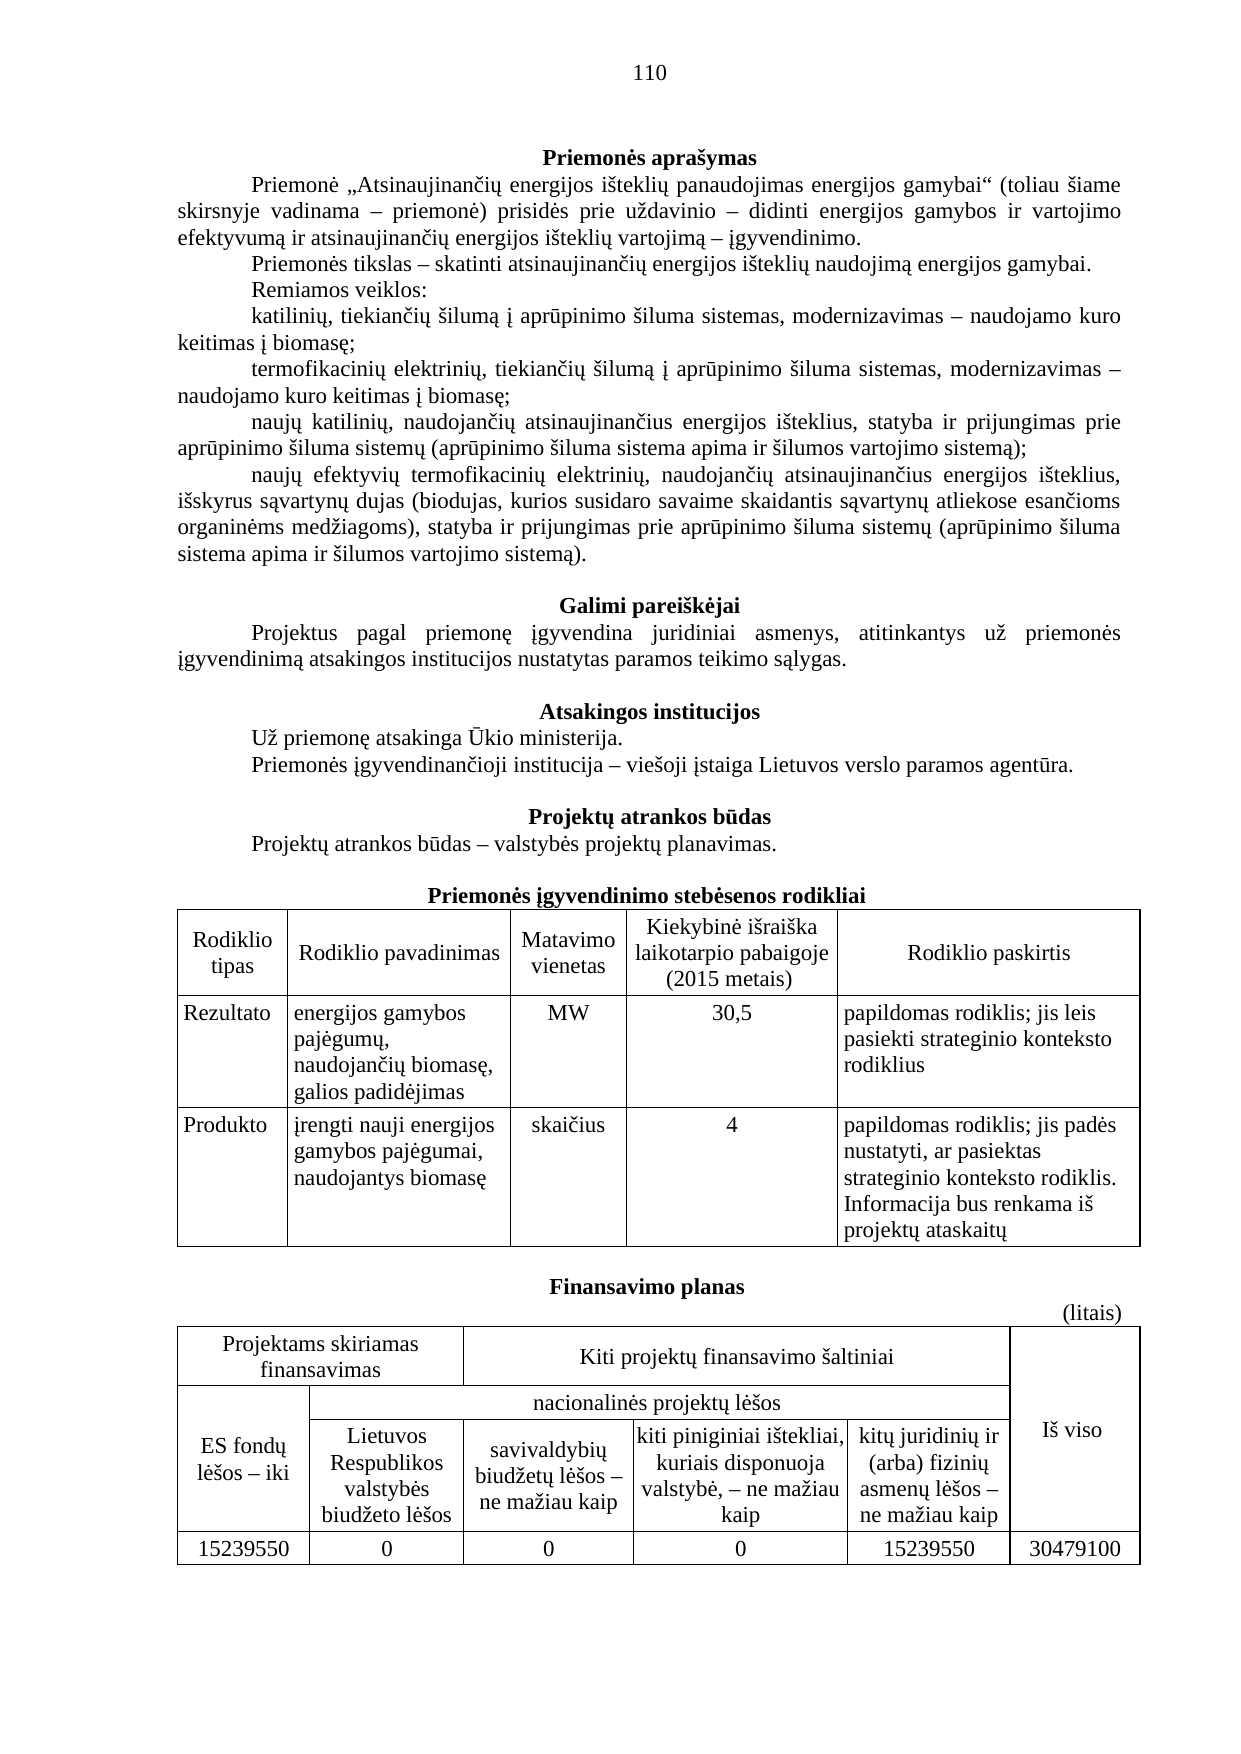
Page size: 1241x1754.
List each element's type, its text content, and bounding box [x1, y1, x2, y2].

table_header Matavimo vienetas [511, 910, 626, 995]
text Priemonė „Atsinaujinančių energijos išteklių panaudojimas energijos gamybai“ (toliau šiame skirsnyje vadinama – priemonė) prisidės prie uždavinio – didinti energijos gamybos ir vartojimo efektyvumą ir atsinaujinančių energijos išteklių vartojimą – įgyvendinimo. [177, 171, 1122, 250]
table_header Kiti projektų finansavimo šaltiniai [464, 1327, 1009, 1385]
table_cell 30,5 [627, 996, 837, 1107]
table_cell papildomas rodiklis; jis padės nustatyti, ar pasiektas strateginio konteksto rodik­lis. Informacija bus renkama iš projektų ataskaitų [838, 1108, 1139, 1246]
table_cell MW [511, 996, 626, 1107]
text Atsakingos institucijos [177, 698, 1122, 724]
text Priemonės įgyvendinimo stebėsenos rodikliai [177, 882, 1122, 909]
table_cell Rezultato [178, 996, 287, 1107]
table_cell Lietuvos Respublikos valstybės biudžeto lėšos [310, 1420, 463, 1531]
text Projektų atrankos būdas [177, 803, 1122, 830]
table_cell ES fondų lėšos – iki [178, 1386, 309, 1531]
text naujų efektyvių termofikacinių elektrinių, naudojančių atsinaujinančius energijos išteklius, išskyrus sąvartynų dujas (biodujas, kurios susidaro savaime skaidantis sąvartynų atliekose esančioms organinėms medžiagoms), statyba ir prijungimas prie aprūpinimo šiluma sistemų (aprūpinimo šiluma sistema apima ir šilumos vartojimo sistemą). [177, 461, 1122, 566]
table_cell kitų juridinių ir (arba) fizinių asmenų lėšos – ne mažiau kaip [848, 1420, 1009, 1531]
table_cell savivaldybių biudžetų lėšos – ne mažiau kaip [464, 1420, 633, 1531]
table_cell energijos gamybos pajėgumų, naudojančių biomasę, galios padidėjimas [288, 996, 510, 1107]
text Priemonės įgyvendinančioji institucija – viešoji įstaiga Lietuvos verslo paramos agentūra. [177, 751, 1122, 777]
table_cell Produkto [178, 1108, 287, 1246]
table_header Rodiklio pavadinimas [288, 910, 510, 995]
text Projektus pagal priemonę įgyvendina juridiniai asmenys, atitinkantys už priemonės įgyvendinimą atsakingos institucijos nustatytas paramos teikimo sąlygas. [177, 619, 1122, 672]
table_cell 4 [627, 1108, 837, 1246]
table_cell 0 [634, 1532, 847, 1564]
table_cell 15239550 [848, 1532, 1009, 1564]
text Galimi pareiškėjai [177, 592, 1122, 619]
table_cell įrengti nauji energijos gamybos pajėgumai, naudojantys biomasę [288, 1108, 510, 1246]
table_header Rodiklio paskirtis [838, 910, 1139, 995]
text Projektų atrankos būdas – valstybės projektų planavimas. [177, 830, 1122, 856]
table_cell papildomas rodiklis; jis leis pasiekti strateginio konteksto rodiklius [838, 996, 1139, 1107]
table_header Rodiklio tipas [178, 910, 287, 995]
table_cell nacionalinės projektų lėšos [310, 1386, 1009, 1418]
text Priemonės tikslas – skatinti atsinaujinančių energijos išteklių naudojimą energijos gamybai. [177, 250, 1122, 276]
text naujų katilinių, naudojančių atsinaujinančius energijos išteklius, statyba ir prijungimas prie aprūpinimo šiluma sistemų (aprūpinimo šiluma sistema apima ir šilumos vartojimo sistemą); [177, 408, 1122, 461]
table_cell 0 [310, 1532, 463, 1564]
table_header Projektams skiriamas finansavimas [178, 1327, 463, 1385]
table_cell kiti piniginiai ištekliai, kuriais disponuoja valstybė, – ne mažiau kaip [634, 1420, 847, 1531]
text (litais) [177, 1299, 1122, 1326]
text termofikacinių elektrinių, tiekiančių šilumą į aprūpinimo šiluma sistemas, modernizavimas – naudojamo kuro keitimas į biomasę; [177, 355, 1122, 408]
text katilinių, tiekiančių šilumą į aprūpinimo šiluma sistemas, modernizavimas – naudojamo kuro keitimas į biomasę; [177, 303, 1122, 355]
table_cell 15239550 [178, 1532, 309, 1564]
table_header Kiekybinė išraiška laikotarpio pabaigoje (2015 metais) [627, 910, 837, 995]
table_header Iš viso [1011, 1327, 1139, 1531]
table_cell skaičius [511, 1108, 626, 1246]
table_cell 30479100 [1011, 1532, 1139, 1564]
text Finansavimo planas [177, 1273, 1122, 1299]
text Priemonės aprašymas [177, 144, 1122, 171]
text Remiamos veiklos: [177, 276, 1122, 303]
text Už priemonę atsakinga Ūkio ministerija. [177, 724, 1122, 751]
table_cell 0 [464, 1532, 633, 1564]
